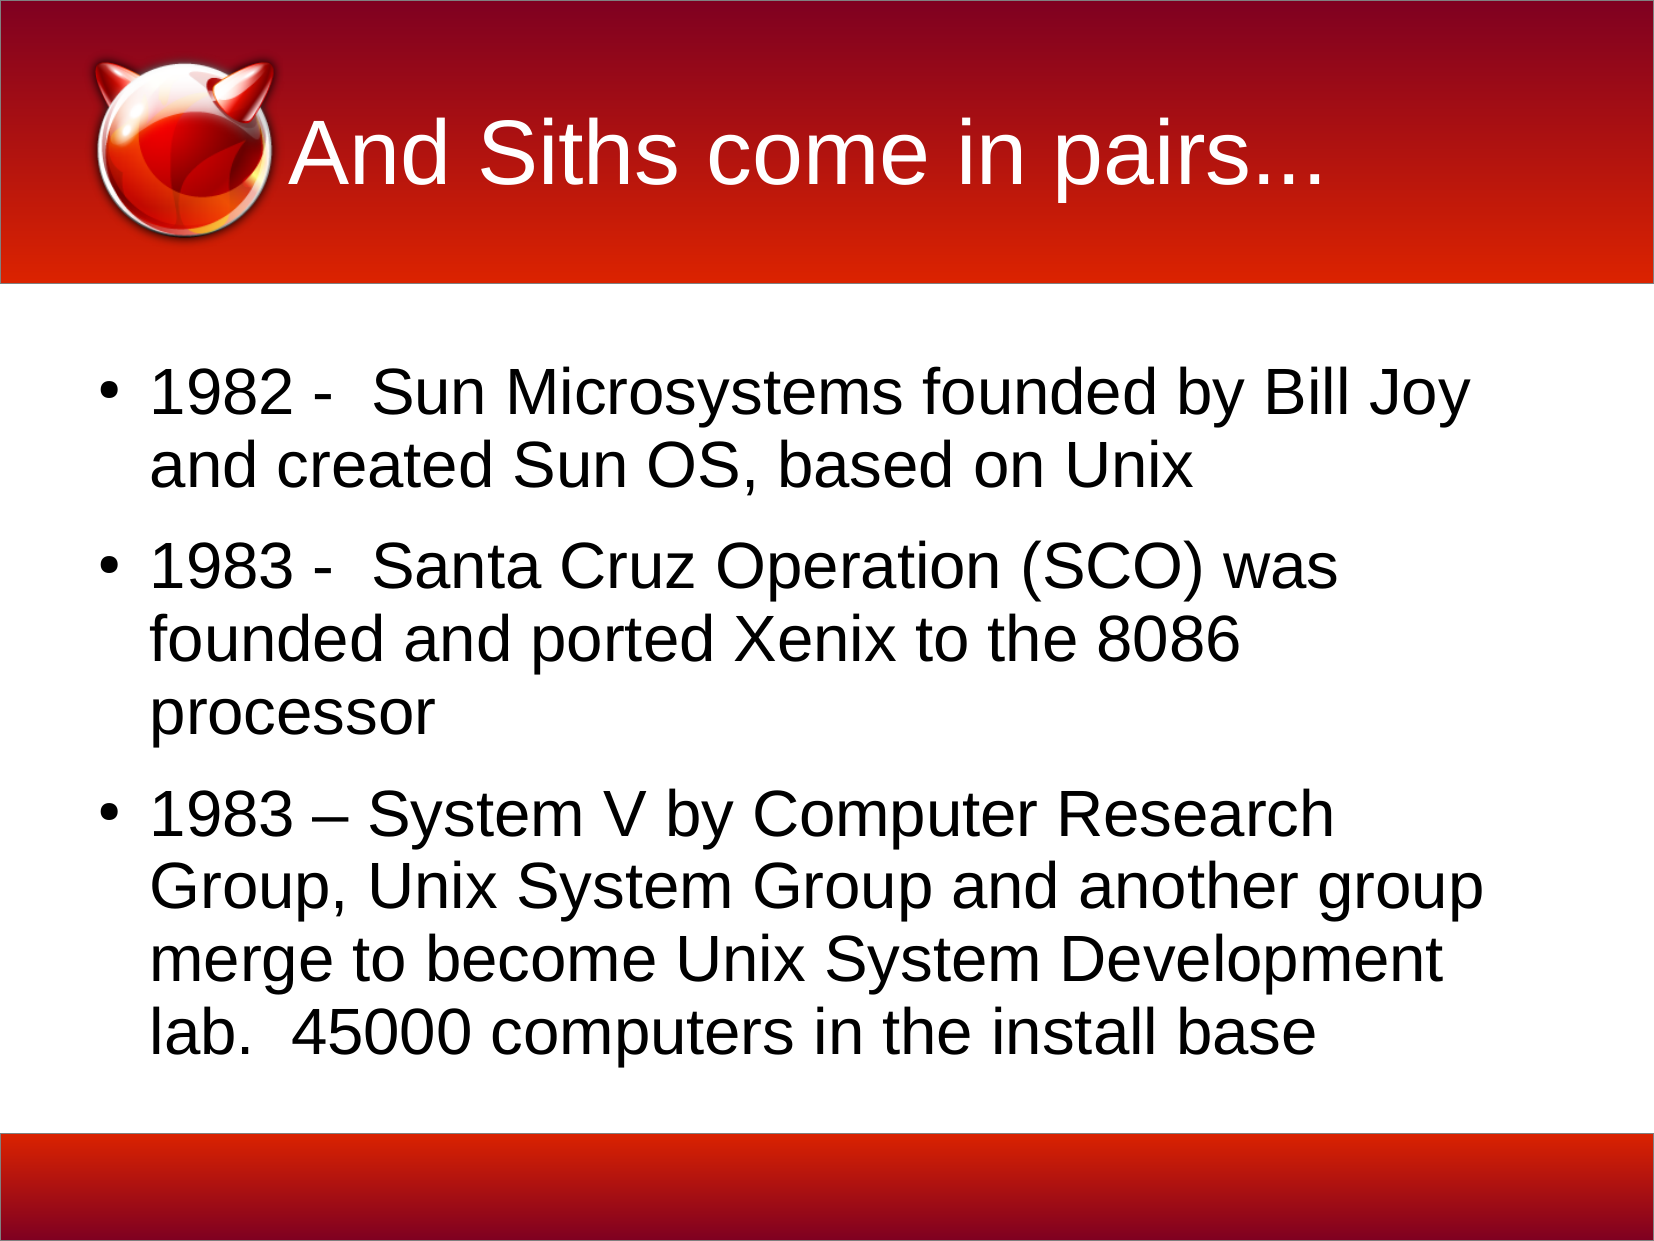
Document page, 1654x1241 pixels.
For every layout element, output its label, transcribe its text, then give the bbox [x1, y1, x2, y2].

title And Siths come in pairs... [82, 49, 1536, 257]
list 1982 - Sun Microsystems founded by Bill Joy and created Sun OS, based on Unix 1983 - Santa Cruz Operation (SCO) was founded and ported Xenix to the 8086 processor 1983 – System V by Computer Research Group, Unix System Group and another group merge to become Unix System Development lab. 45000 computers in the install base [80, 355, 1536, 1075]
